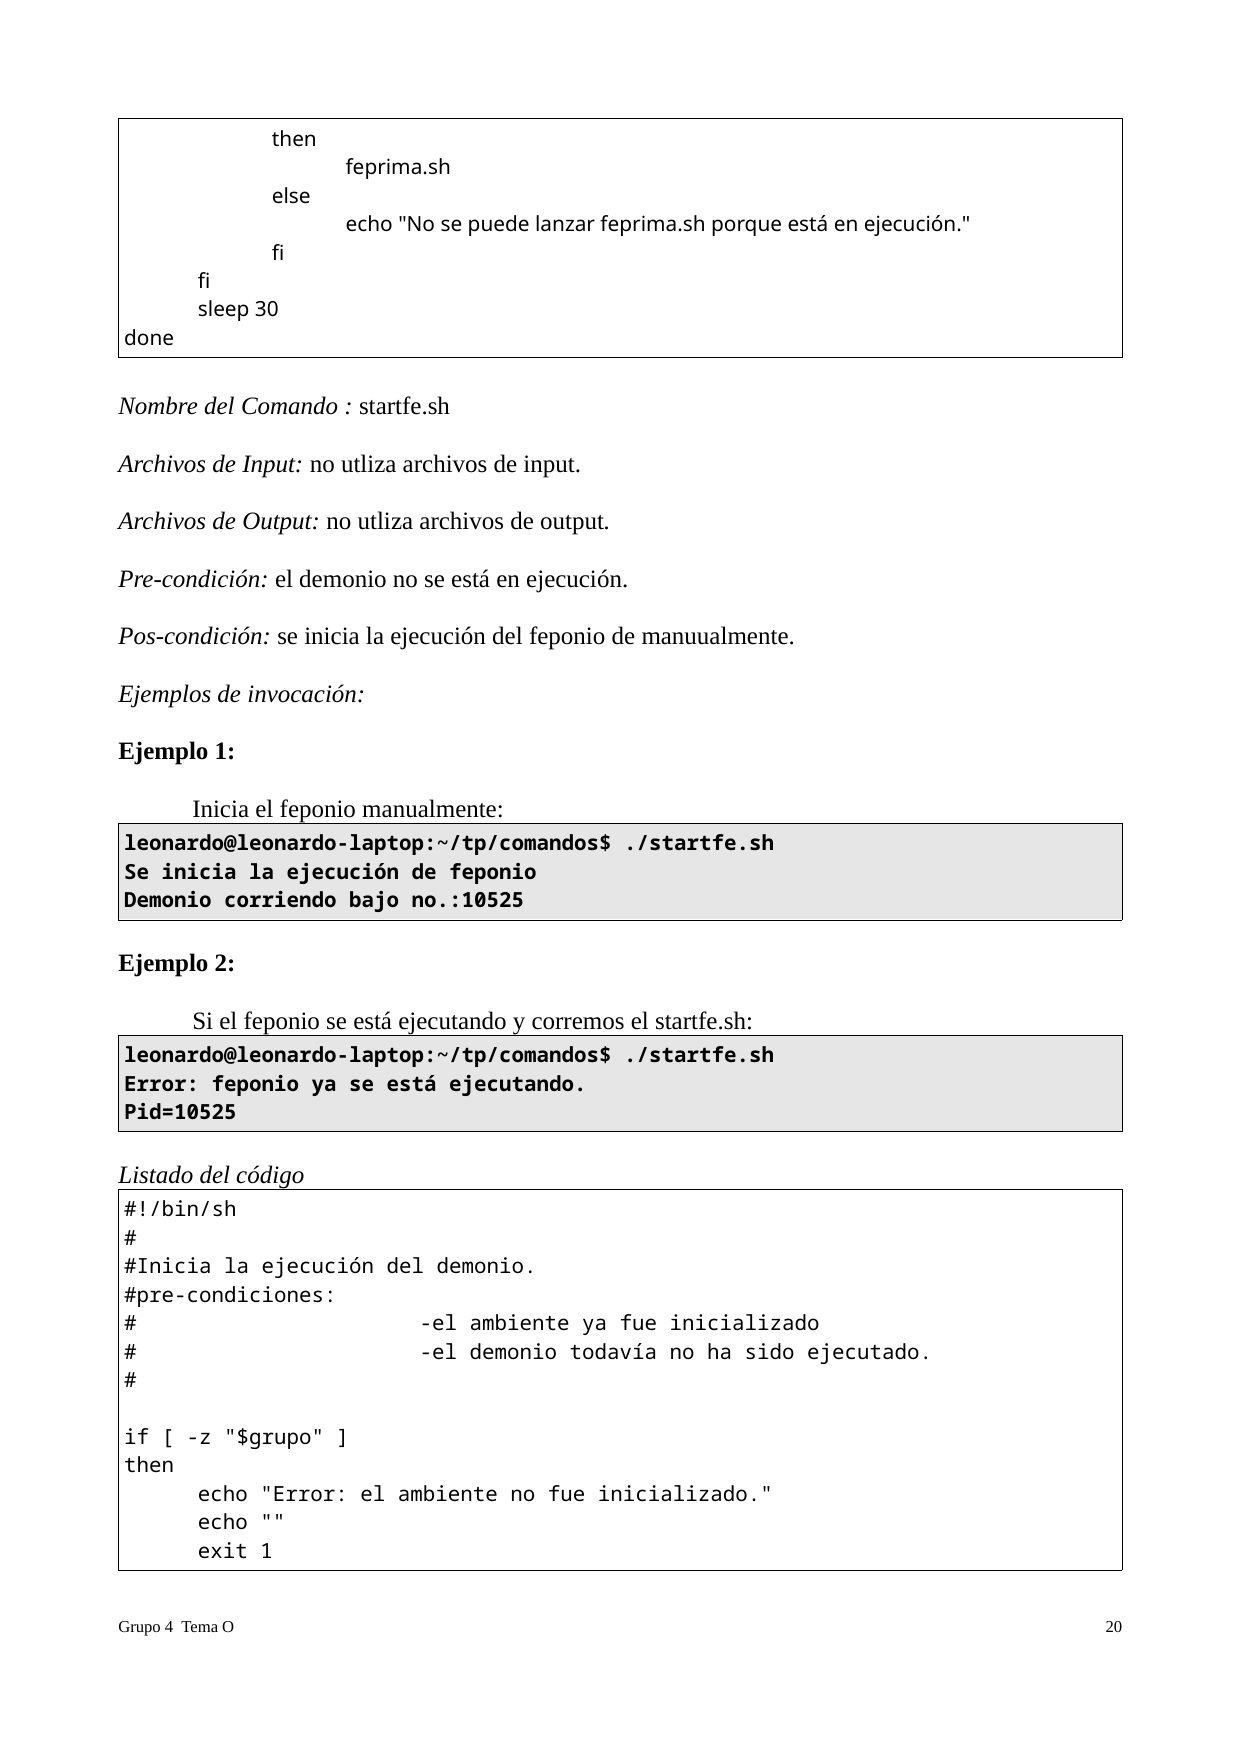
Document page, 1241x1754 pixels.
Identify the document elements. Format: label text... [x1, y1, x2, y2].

text Ejemplo 1: [118, 736, 1122, 765]
text Si el feponio se está ejecutando y corremos el startfe.sh: [118, 1006, 1122, 1034]
text Inicia el feponio manualmente: [118, 794, 1122, 823]
text Ejemplos de invocación: [118, 679, 1122, 708]
text Pos-condición: se inicia la ejecución del feponio de manuualmente. [118, 621, 1122, 650]
text Listado del código [118, 1160, 1122, 1189]
text Archivos de Output: no utliza archivos de output. [118, 506, 1122, 535]
text Archivos de Input: no utliza archivos de input. [118, 449, 1122, 478]
table_header then feprima.sh else echo "No se puede lanzar feprima.sh porque está en ejecución." fi fi sleep 30 done [119, 119, 1122, 357]
text Ejemplo 2: [118, 948, 1122, 977]
text Pre-condición: el demonio no se está en ejecución. [118, 564, 1122, 593]
table_header leonardo@leonardo-laptop:~/tp/comandos$ ./startfe.sh Error: feponio ya se está ejecutando. Pid=10525 [119, 1036, 1122, 1131]
table_header leonardo@leonardo-laptop:~/tp/comandos$ ./startfe.sh Se inicia la ejecución de feponio Demonio corriendo bajo no.:10525 [119, 824, 1122, 919]
text Nombre del Comando : startfe.sh [118, 391, 1122, 420]
table_header #!/bin/sh # #Inicia la ejecución del demonio. #pre-condiciones: # -el ambiente ya fue inicializado # -el demonio todavía no ha sido ejecutado. # if [ -z "$grupo" ] then echo "Error: el ambiente no fue inicializado." echo "" exit 1 [119, 1190, 1122, 1570]
